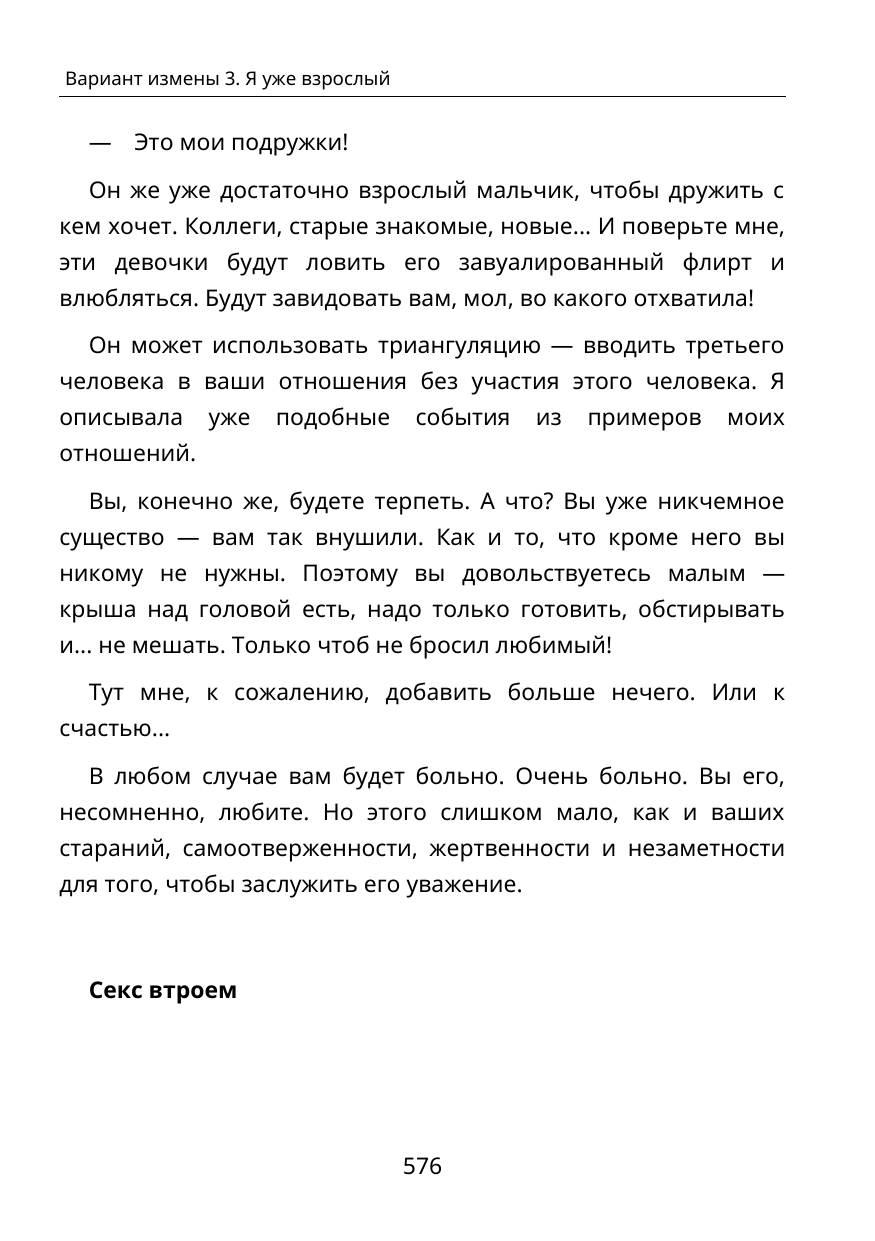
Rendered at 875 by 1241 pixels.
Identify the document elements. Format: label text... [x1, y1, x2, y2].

text Вы, конечно же, будете терпеть. А что? Вы уже никчемное существо — вам так внушили. Как и то, что кроме него вы никому не нужны. Поэтому вы довольствуетесь малым — крыша над головой есть, надо только готовить, обстирывать и... не мешать. Только чтоб не бросил любимый! [59, 485, 786, 660]
text В любом случае вам будет больно. Очень больно. Вы его, несомненно, любите. Но этого слишком мало, как и ваших стараний, самоотверженности, жертвенности и незаметности для того, чтобы заслужить его уважение. [59, 760, 786, 899]
text Он может использовать триангуляцию — вводить третьего человека в ваши отношения без участия этого человека. Я описывала уже подобные события из примеров моих отношений. [59, 329, 786, 468]
text Тут мне, к сожалению, добавить больше нечего. Или к счастью... [59, 676, 786, 743]
text Он же уже достаточно взрослый мальчик, чтобы дружить с кем хочет. Коллеги, старые знакомые, новые... И поверьте мне, эти девочки будут ловить его завуалированный флирт и влюбляться. Будут завидовать вам, мол, во какого отхватила! [59, 174, 786, 313]
subtitle Секс втроем [59, 974, 786, 1006]
list Это мои подружки! [59, 126, 786, 157]
